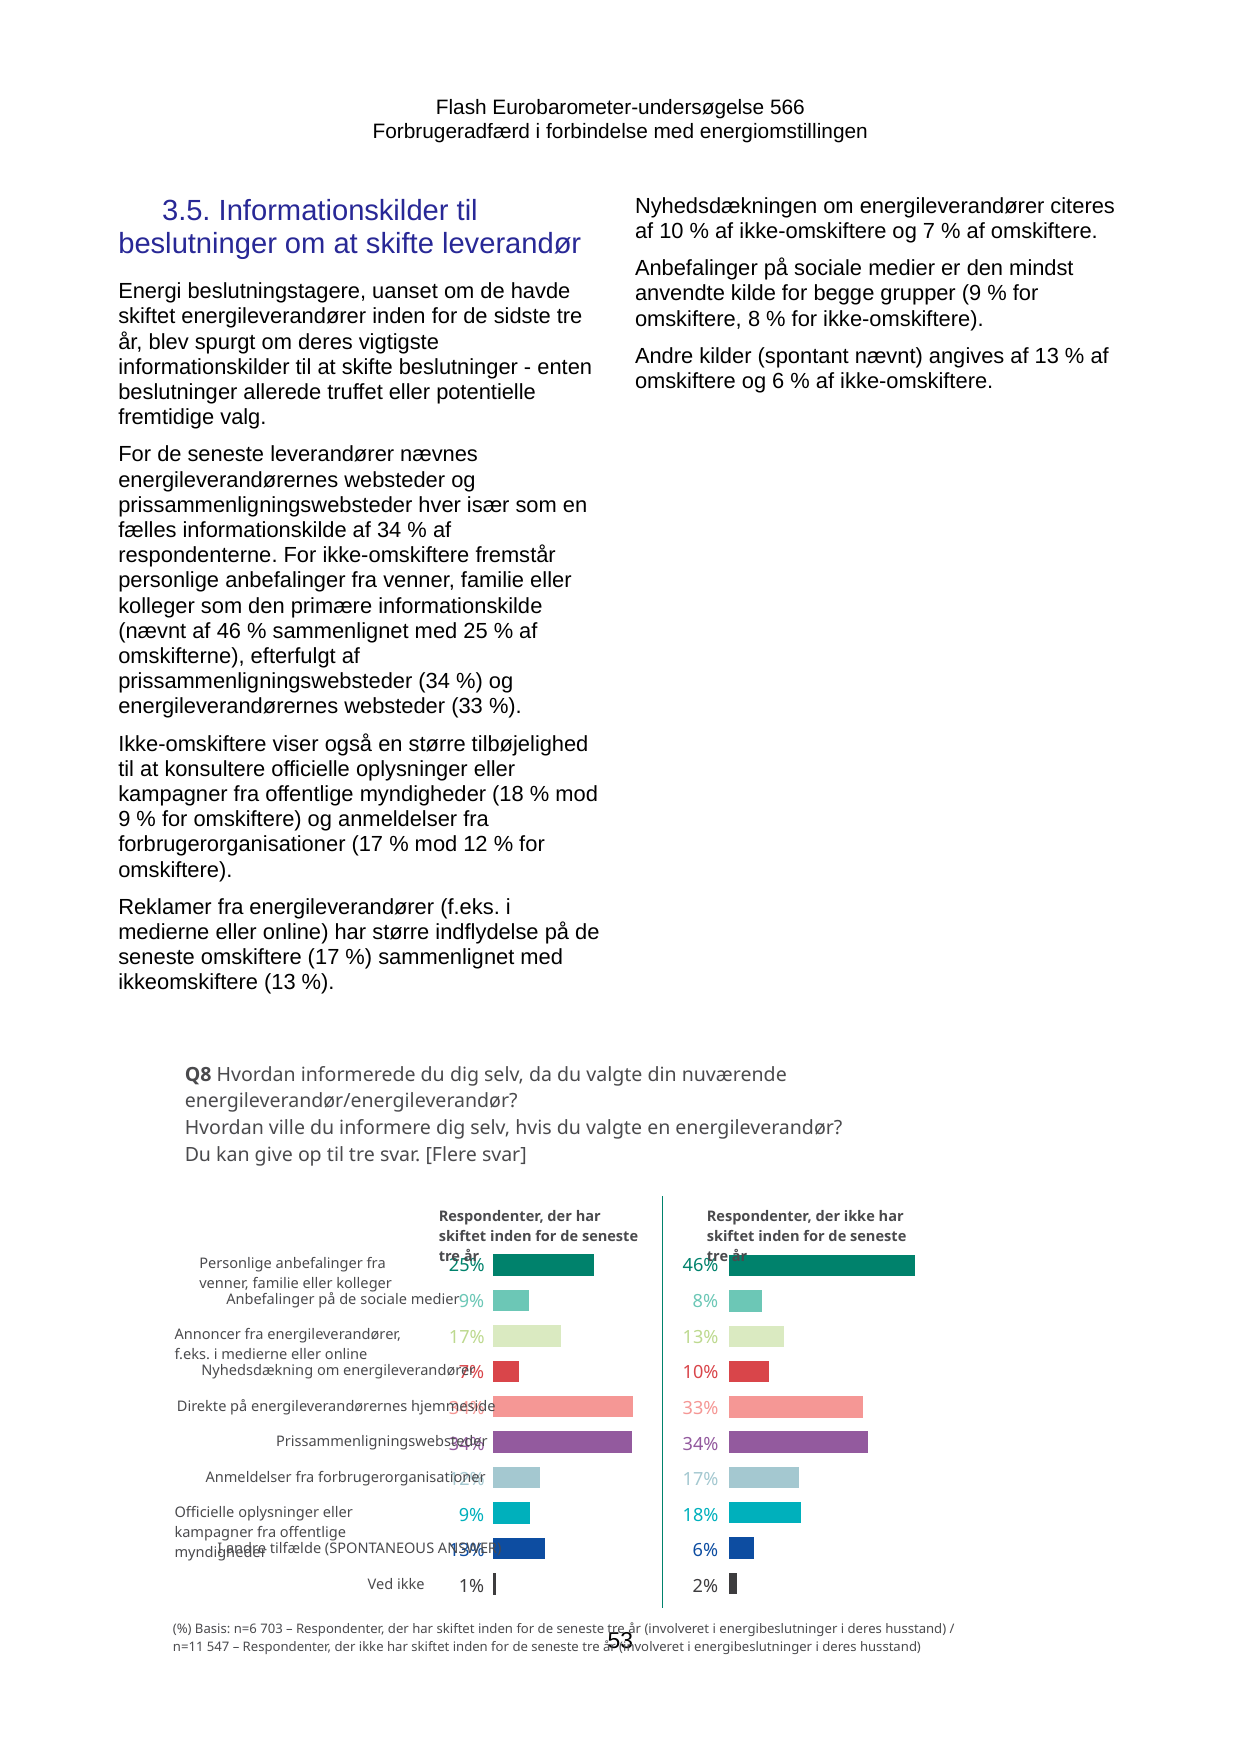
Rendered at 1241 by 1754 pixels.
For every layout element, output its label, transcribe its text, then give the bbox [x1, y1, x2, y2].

text Ikke-omskiftere viser også en større tilbøjelighed til at konsultere officielle oplysninger eller kampagner fra offentlige myndigheder (18 % mod 9 % for omskiftere) og anmeldelser fra forbrugerorganisationer (17 % mod 12 % for omskiftere). [118, 731, 605, 882]
text Nyhedsdækningen om energileverandører citeres af 10 % af ikke-omskiftere og 7 % af omskiftere. [635, 193, 1122, 243]
text Anbefalinger på sociale medier er den mindst anvendte kilde for begge grupper (9 % for omskiftere, 8 % for ikke-omskiftere). [635, 255, 1122, 331]
text Energi beslutningstagere, uanset om de havde skiftet energileverandører inden for de sidste tre år, blev spurgt om deres vigtigste informationskilder til at skifte beslutninger - enten beslutninger allerede truffet eller potentielle fremtidige valg. [118, 278, 605, 429]
subtitle 3.5. Informationskilder til beslutninger om at skifte leverandør [118, 193, 605, 260]
text Reklamer fra energileverandører (f.eks. i medierne eller online) har større indflydelse på de seneste omskiftere (17 %) sammenlignet med ikkeomskiftere (13 %). [118, 894, 605, 994]
text For de seneste leverandører nævnes energileverandørernes websteder og prissammenligningswebsteder hver især som en fælles informationskilde af 34 % af respondenterne. For ikke-omskiftere fremstår personlige anbefalinger fra venner, familie eller kolleger som den primære informationskilde (nævnt af 46 % sammenlignet med 25 % af omskifterne), efterfulgt af prissammenligningswebsteder (34 %) og energileverandørernes websteder (33 %). [118, 441, 605, 719]
text Andre kilder (spontant nævnt) angives af 13 % af omskiftere og 6 % af ikke-omskiftere. [635, 342, 1122, 393]
